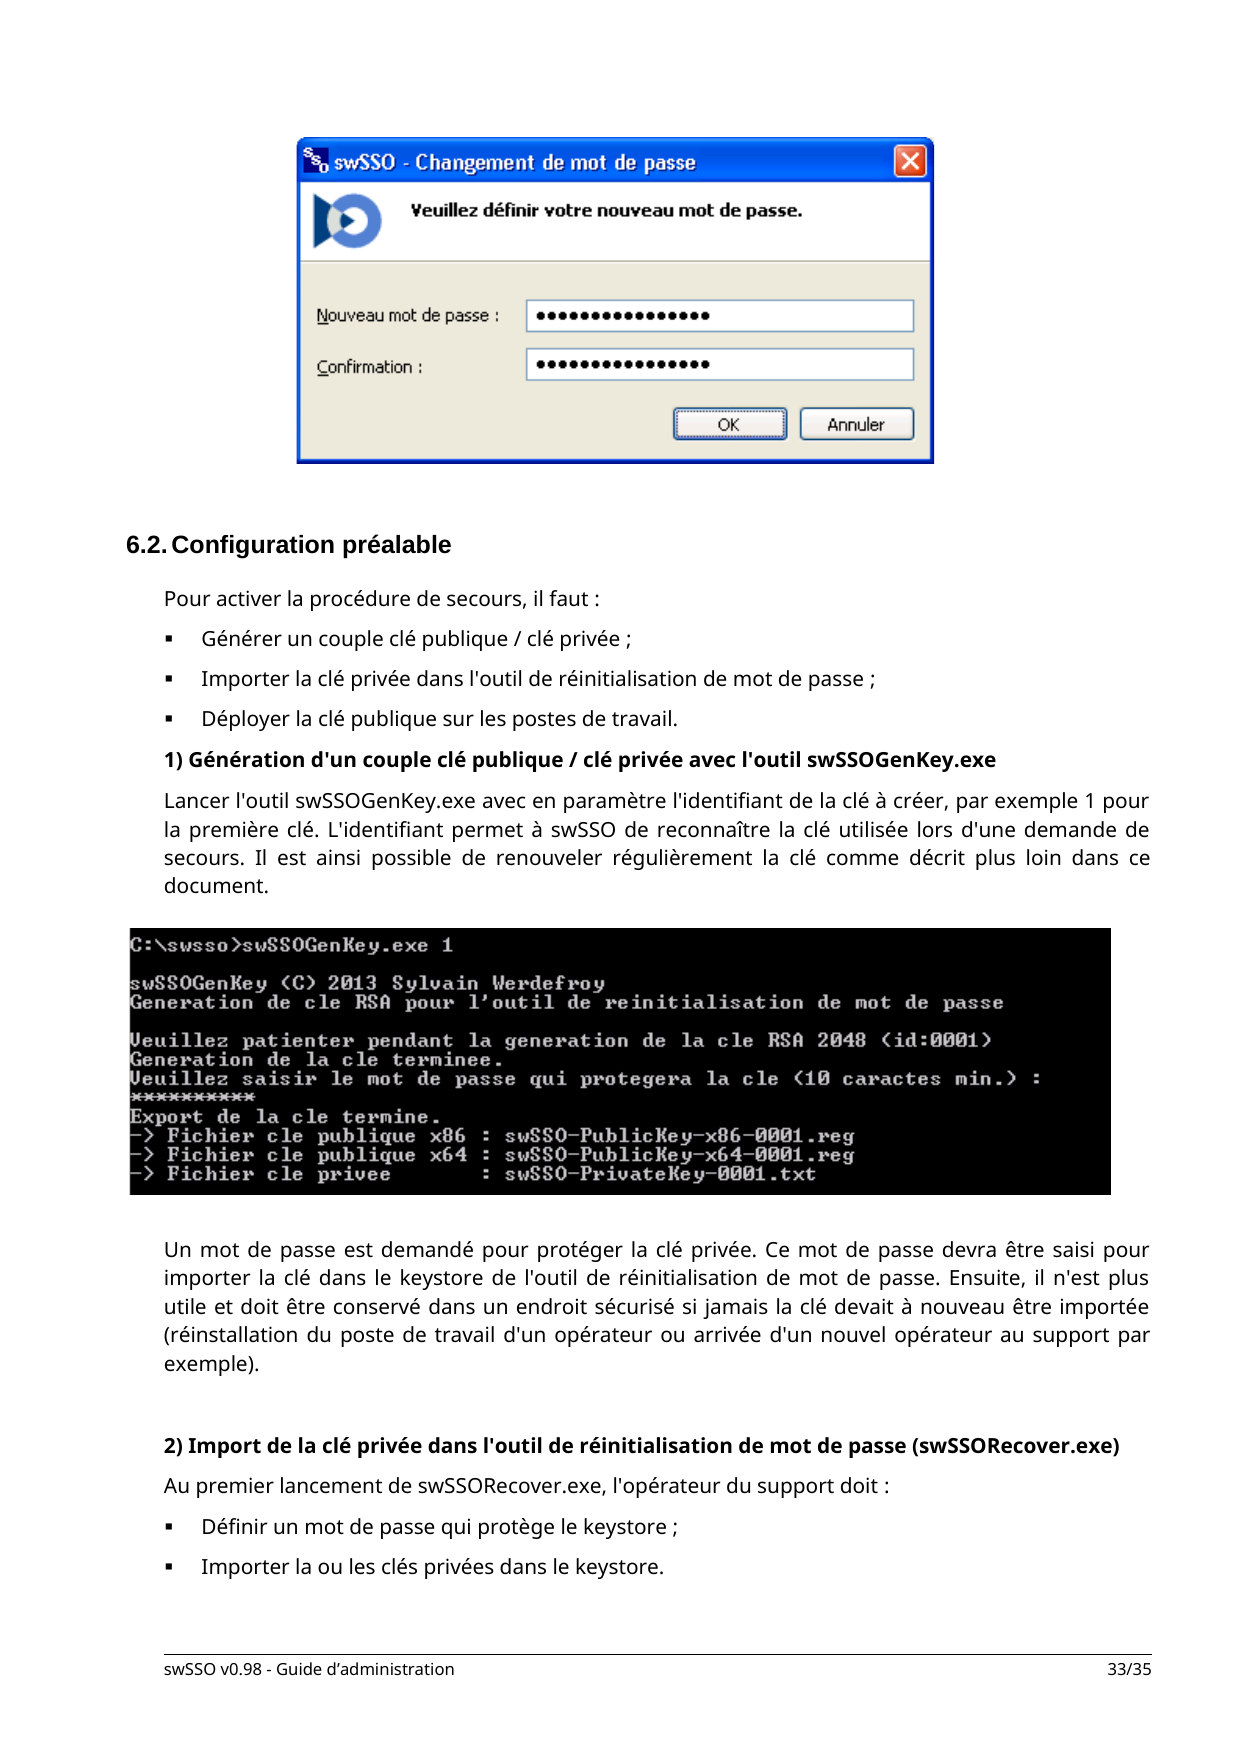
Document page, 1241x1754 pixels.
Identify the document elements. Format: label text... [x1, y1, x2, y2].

subtitle Configuration préalable [126, 530, 1152, 559]
picture [296, 137, 935, 464]
text 1) Génération d'un couple clé publique / clé privée avec l'outil swSSOGenKey.exe [164, 745, 1152, 774]
list Importer la clé privée dans l'outil de réinitialisation de mot de passe ; [164, 664, 1152, 693]
list Générer un couple clé publique / clé privée ; [164, 624, 1152, 652]
text Pour activer la procédure de secours, il faut : [164, 584, 1152, 612]
text Lancer l'outil swSSOGenKey.exe avec en paramètre l'identifiant de la clé à créer, par exemple 1 pour la première clé. L'identifiant permet à swSSO de reconnaître la clé utilisée lors d'une demande de secours. Il est ainsi possible de renouveler régulièrement la clé comme décrit plus loin dans ce document. [164, 786, 1152, 900]
list Déployer la clé publique sur les postes de travail. [164, 704, 1152, 733]
text Un mot de passe est demandé pour protéger la clé privée. Ce mot de passe devra être saisi pour importer la clé dans le keystore de l'outil de réinitialisation de mot de passe. Ensuite, il n'est plus utile et doit être conservé dans un endroit sécurisé si jamais la clé devait à nouveau être importée (réinstallation du poste de travail d'un opérateur ou arrivée d'un nouvel opérateur au support par exemple). [164, 1235, 1152, 1377]
list Définir un mot de passe qui protège le keystore ; [164, 1512, 1152, 1540]
list Importer la ou les clés privées dans le keystore. [164, 1552, 1152, 1581]
text 2) Import de la clé privée dans l'outil de réinitialisation de mot de passe (swSSORecover.exe) [164, 1431, 1152, 1459]
text Au premier lancement de swSSORecover.exe, l'opérateur du support doit : [164, 1472, 1152, 1500]
